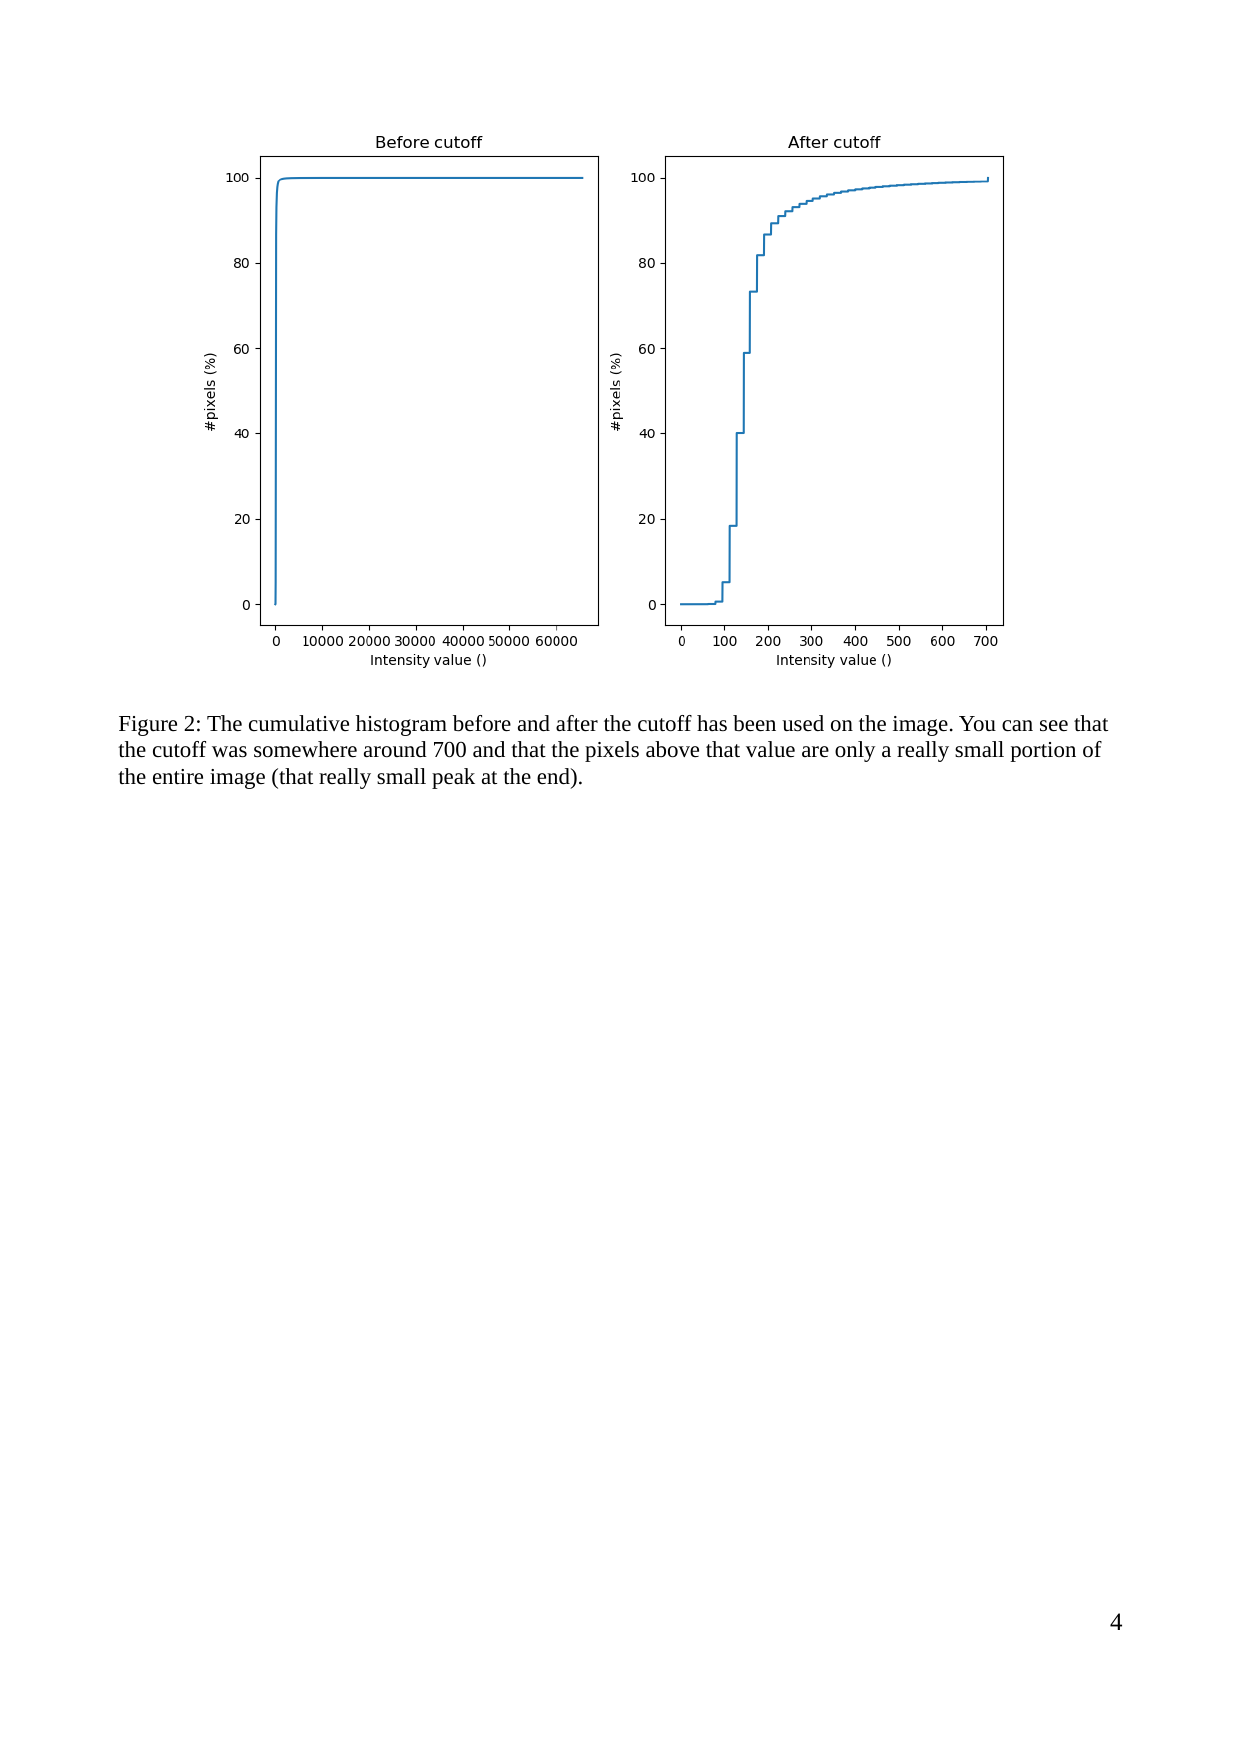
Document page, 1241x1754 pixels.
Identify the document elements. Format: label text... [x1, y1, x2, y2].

text Figure 2: The cumulative histogram before and after the cutoff has been used on the image. You can see that the cutoff was somewhere around 700 and that the pixels above that value are only a really small portion of the entire image (that really small peak at the end). [118, 710, 1122, 789]
picture [178, 118, 1062, 682]
